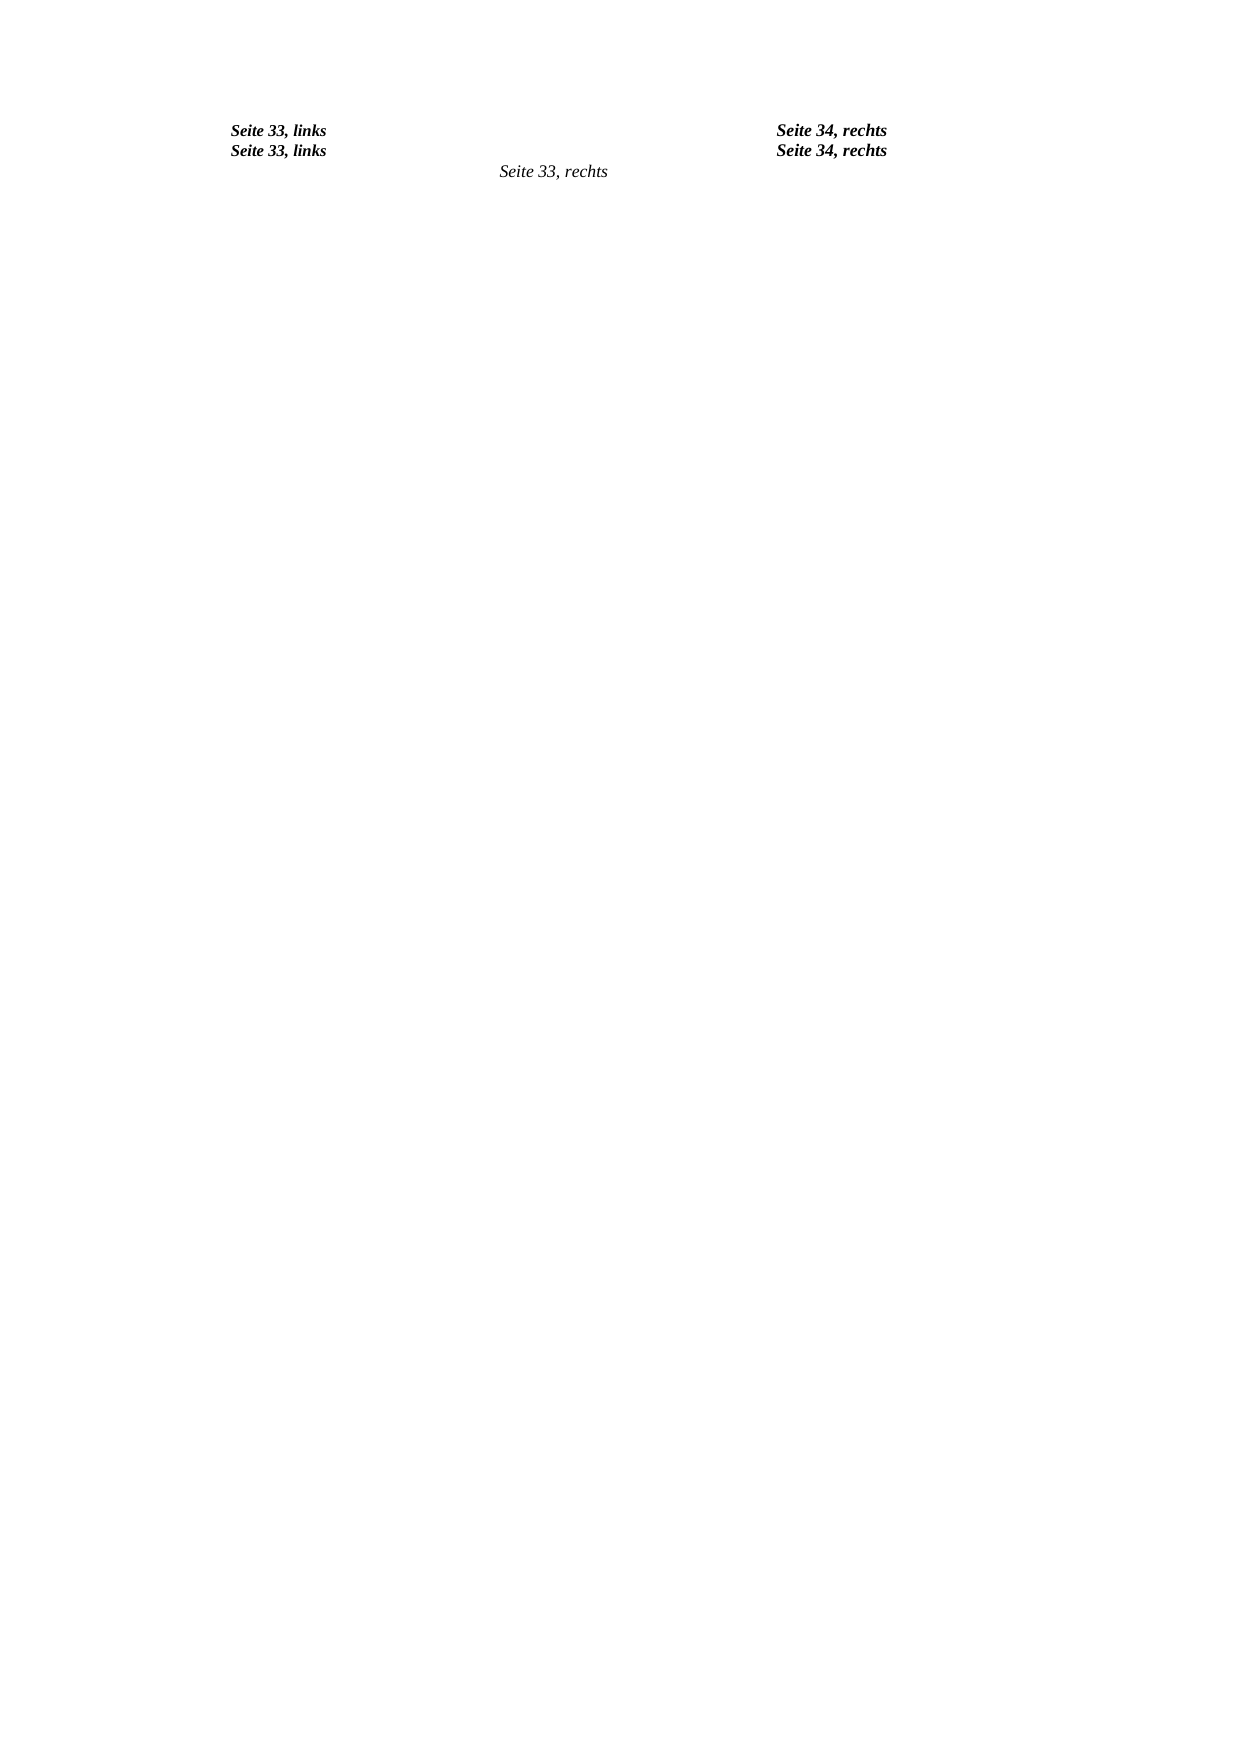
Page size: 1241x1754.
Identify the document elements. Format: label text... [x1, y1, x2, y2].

text Seite 33, rechts [231, 160, 609, 181]
